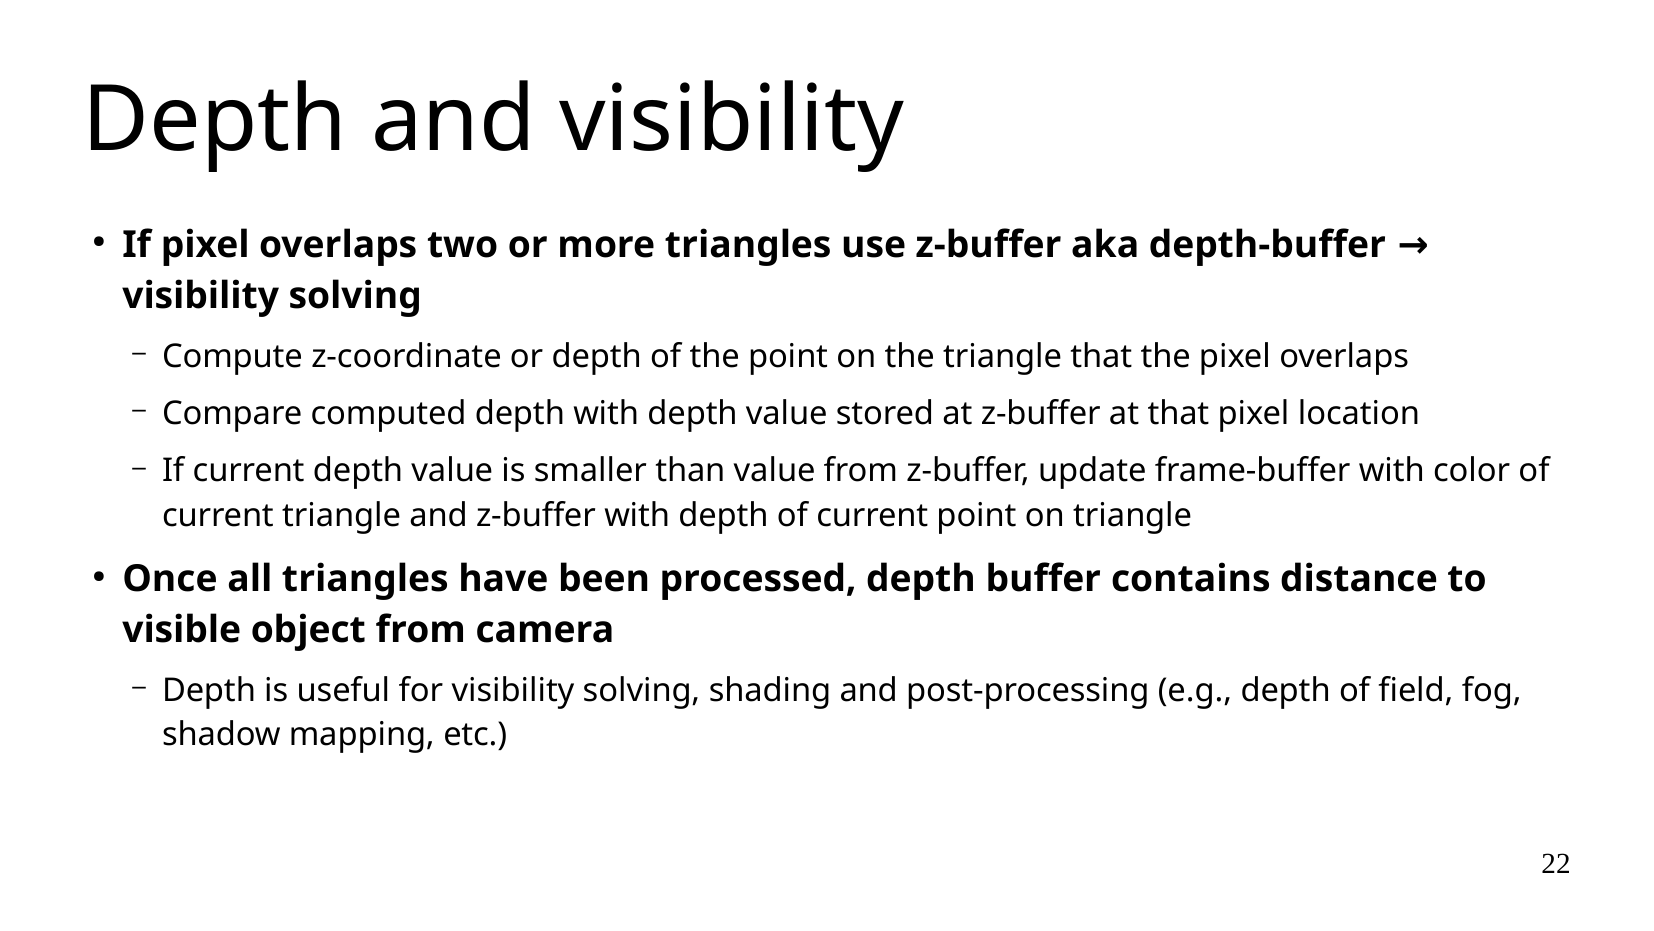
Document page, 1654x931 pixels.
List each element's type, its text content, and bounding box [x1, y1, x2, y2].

title Depth and visibility [82, 37, 1571, 193]
list If pixel overlaps two or more triangles use z-buffer aka depth-buffer → visibility solving Compute z-coordinate or depth of the point on the triangle that the pixel overlaps Compare computed depth with depth value stored at z-buffer at that pixel location If current depth value is smaller than value from z-buffer, update frame-buffer with color of current triangle and z-buffer with depth of current point on triangle Once all triangles have been processed, depth buffer contains distance to visible object from camera Depth is useful for visibility solving, shading and post-processing (e.g., depth of field, fog, shadow mapping, etc.) [82, 217, 1571, 758]
